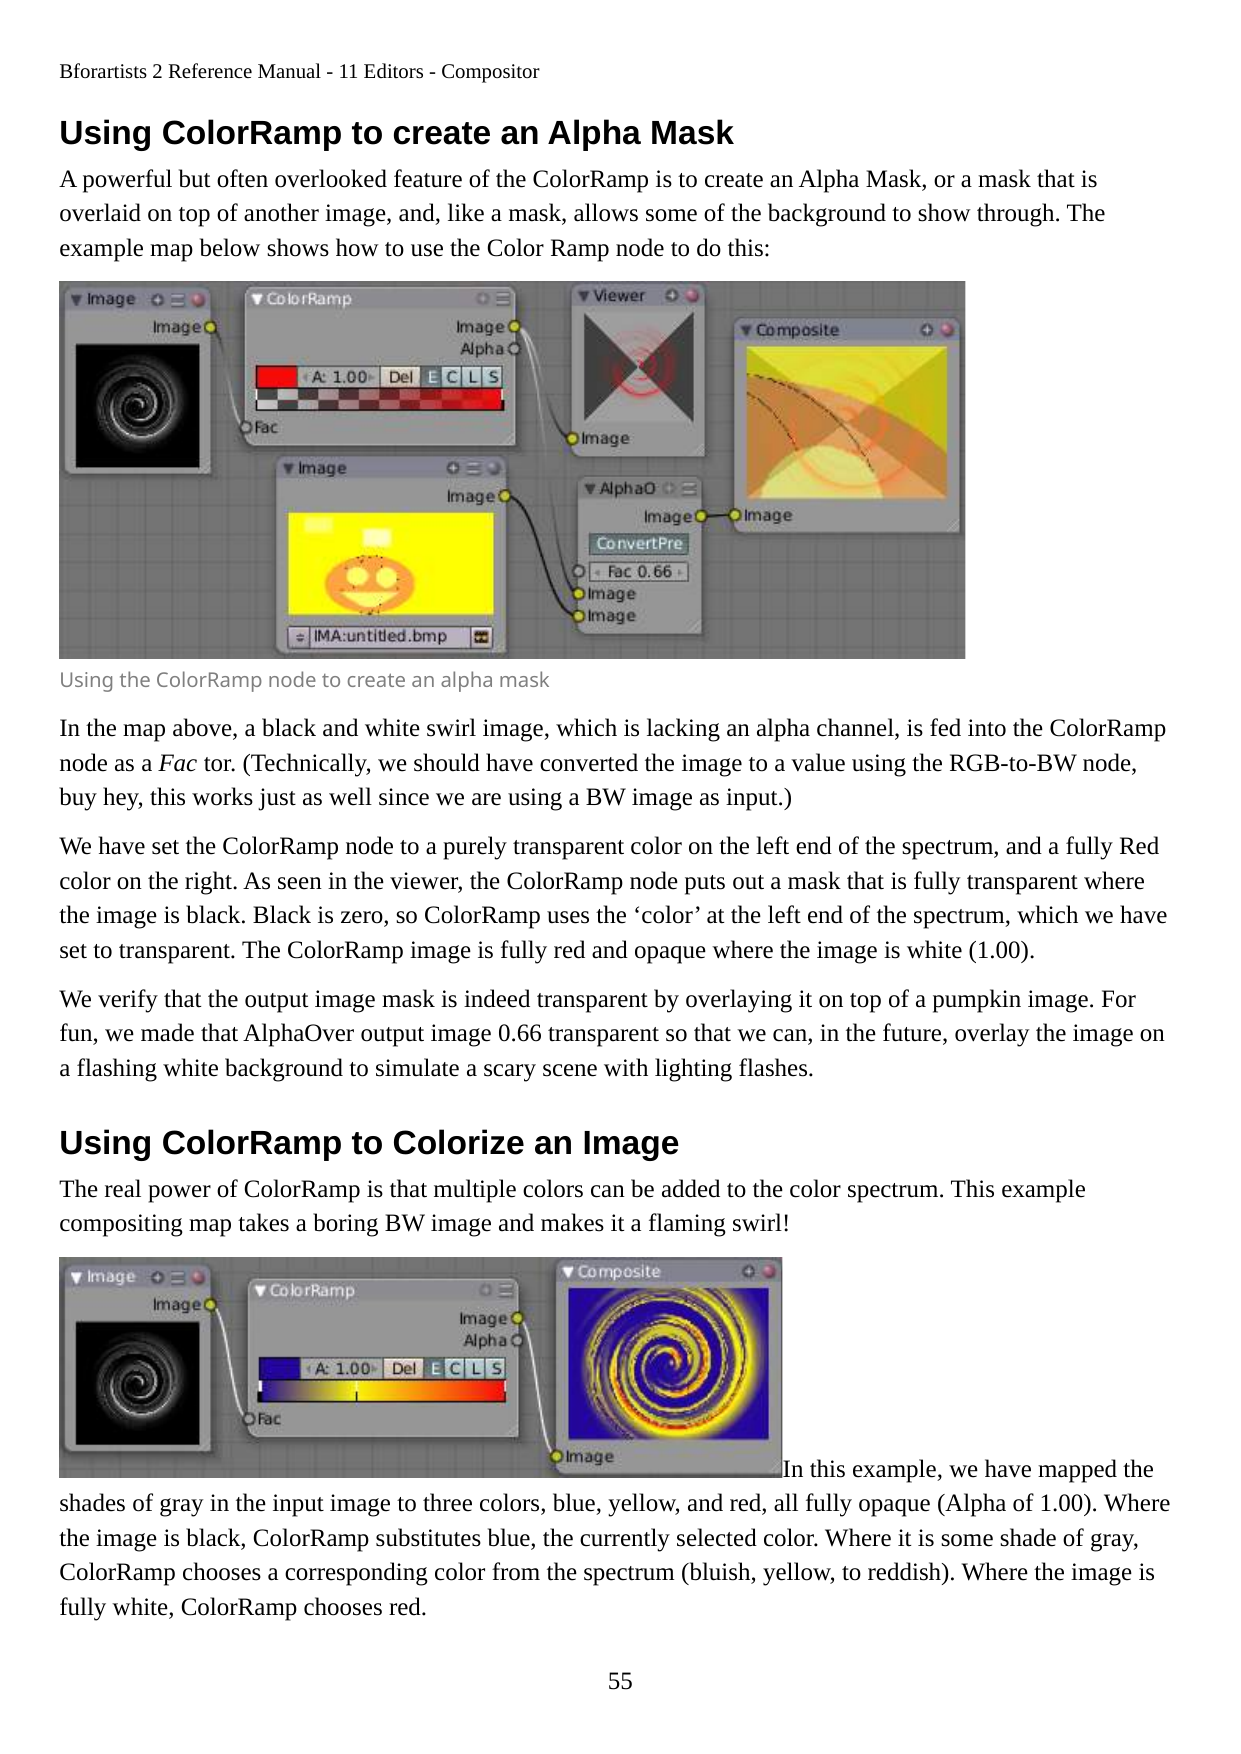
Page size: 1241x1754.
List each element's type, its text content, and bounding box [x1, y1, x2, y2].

text The real power of ColorRamp is that multiple colors can be added to the color spectrum. This example compositing map takes a boring BW image and makes it a flaming swirl! [59, 1174, 1181, 1237]
subtitle Using ColorRamp to create an Alpha Mask [59, 113, 1181, 151]
text We have set the ColorRamp node to a purely transparent color on the left end of the spectrum, and a fully Red color on the right. As seen in the viewer, the ColorRamp node puts out a mask that is fully transparent where the image is black. Black is zero, so ColorRamp uses the ‘color’ at the left end of the spectrum, which we have set to transparent. The ColorRamp image is fully red and opaque where the image is white (1.00). [59, 831, 1181, 963]
subtitle Using ColorRamp to Colorize an Image [59, 1123, 1181, 1161]
text A powerful but often overlooked feature of the ColorRamp is to create an Alpha Mask, or a mask that is overlaid on top of another image, and, like a mask, allows some of the background to show through. The example map below shows how to use the Color Ramp node to do this: [59, 164, 1181, 261]
picture [59, 281, 966, 659]
text In this example, we have mapped the shades of gray in the input image to three colors, blue, yellow, and red, all fully opaque (Alpha of 1.00). Where the image is black, ColorRamp substitutes blue, the currently selected color. Where it is some shade of gray, ColorRamp chooses a corresponding color from the spectrum (bluish, yellow, to reddish). Where the image is fully white, ColorRamp chooses red. [59, 1454, 1181, 1620]
text We verify that the output image mask is indeed transparent by overlaying it on top of a pumpkin image. For fun, we made that AlphaOver output image 0.66 transparent so that we can, in the future, overlay the image on a flashing white background to simulate a scary scene with lighting flashes. [59, 984, 1181, 1082]
picture [59, 1257, 783, 1478]
text Using the ColorRamp node to create an alpha mask [59, 666, 1181, 693]
text In the map above, a black and white swirl image, which is lacking an alpha channel, is fed into the ColorRamp node as a Fac tor. (Technically, we should have converted the image to a value using the RGB-to-BW node, buy hey, this works just as well since we are using a BW image as input.) [59, 713, 1181, 811]
